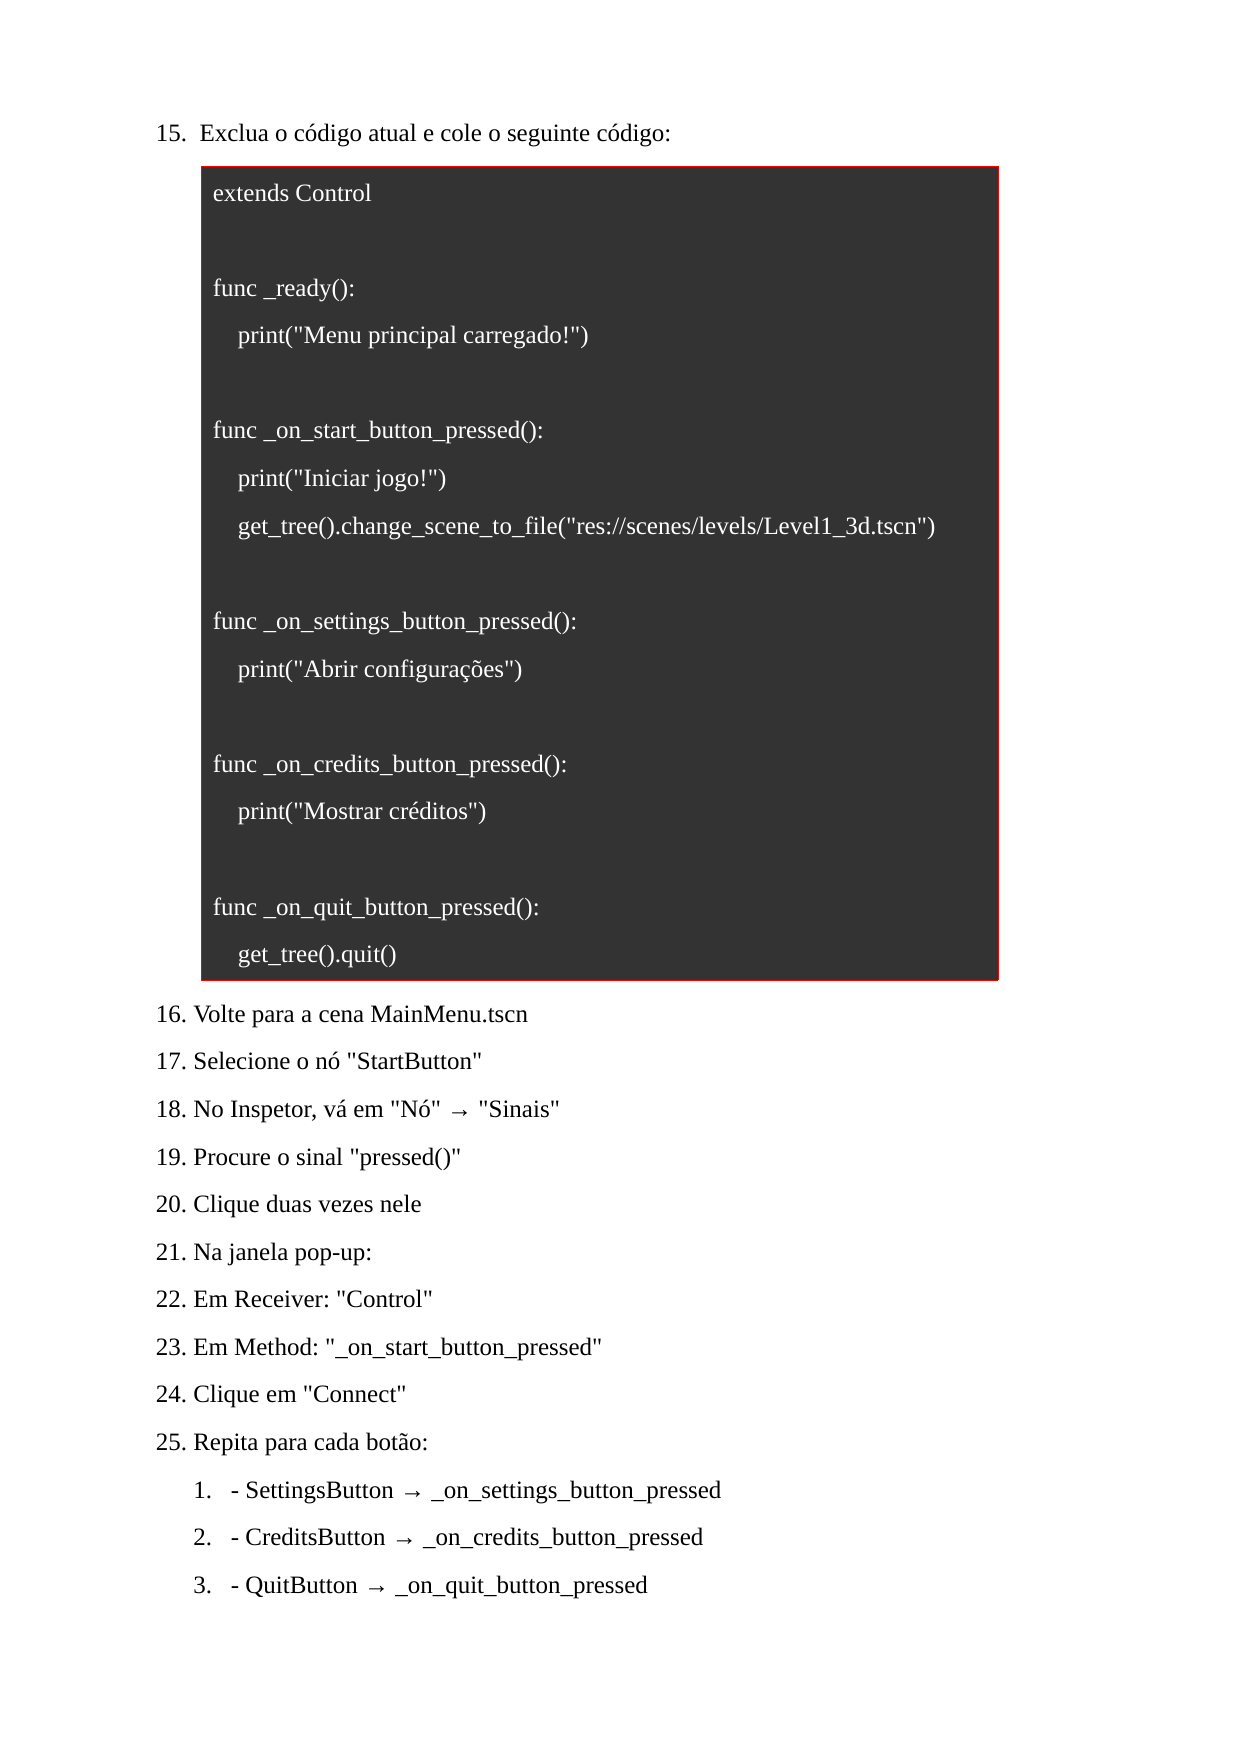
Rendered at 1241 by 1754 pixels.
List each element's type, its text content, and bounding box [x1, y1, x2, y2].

list - CreditsButton → _on_credits_button_pressed [193, 1522, 1122, 1551]
text print("Mostrar créditos") [202, 784, 998, 825]
text get_tree().change_scene_to_file("res://scenes/levels/Level1_3d.tscn") [202, 499, 998, 539]
list Em Receiver: "Control" [156, 1284, 1122, 1313]
text func _on_quit_button_pressed(): [202, 880, 998, 920]
list Em Method: "_on_start_button_pressed" [156, 1332, 1122, 1361]
list Volte para a cena MainMenu.tscn [156, 999, 1122, 1027]
text print("Iniciar jogo!") [202, 451, 998, 492]
list Exclua o código atual e cole o seguinte código: [156, 118, 1122, 147]
text print("Abrir configurações") [202, 642, 998, 682]
list Clique em "Connect" [156, 1379, 1122, 1408]
text func _on_settings_button_pressed(): [202, 594, 998, 635]
text extends Control [202, 167, 998, 206]
text func _on_start_button_pressed(): [202, 404, 998, 444]
list Na janela pop-up: [156, 1237, 1122, 1266]
text get_tree().quit() [202, 927, 998, 980]
text func _on_credits_button_pressed(): [202, 737, 998, 778]
list Repita para cada botão: [156, 1427, 1122, 1456]
text print("Menu principal carregado!") [202, 308, 998, 349]
text func _ready(): [202, 261, 998, 302]
list Procure o sinal "pressed()" [156, 1142, 1122, 1170]
list - SettingsButton → _on_settings_button_pressed [193, 1475, 1122, 1503]
list Clique duas vezes nele [156, 1189, 1122, 1218]
list Selecione o nó "StartButton" [156, 1046, 1122, 1075]
list No Inspetor, vá em "Nó" → "Sinais" [156, 1094, 1122, 1123]
list - QuitButton → _on_quit_button_pressed [193, 1570, 1122, 1599]
